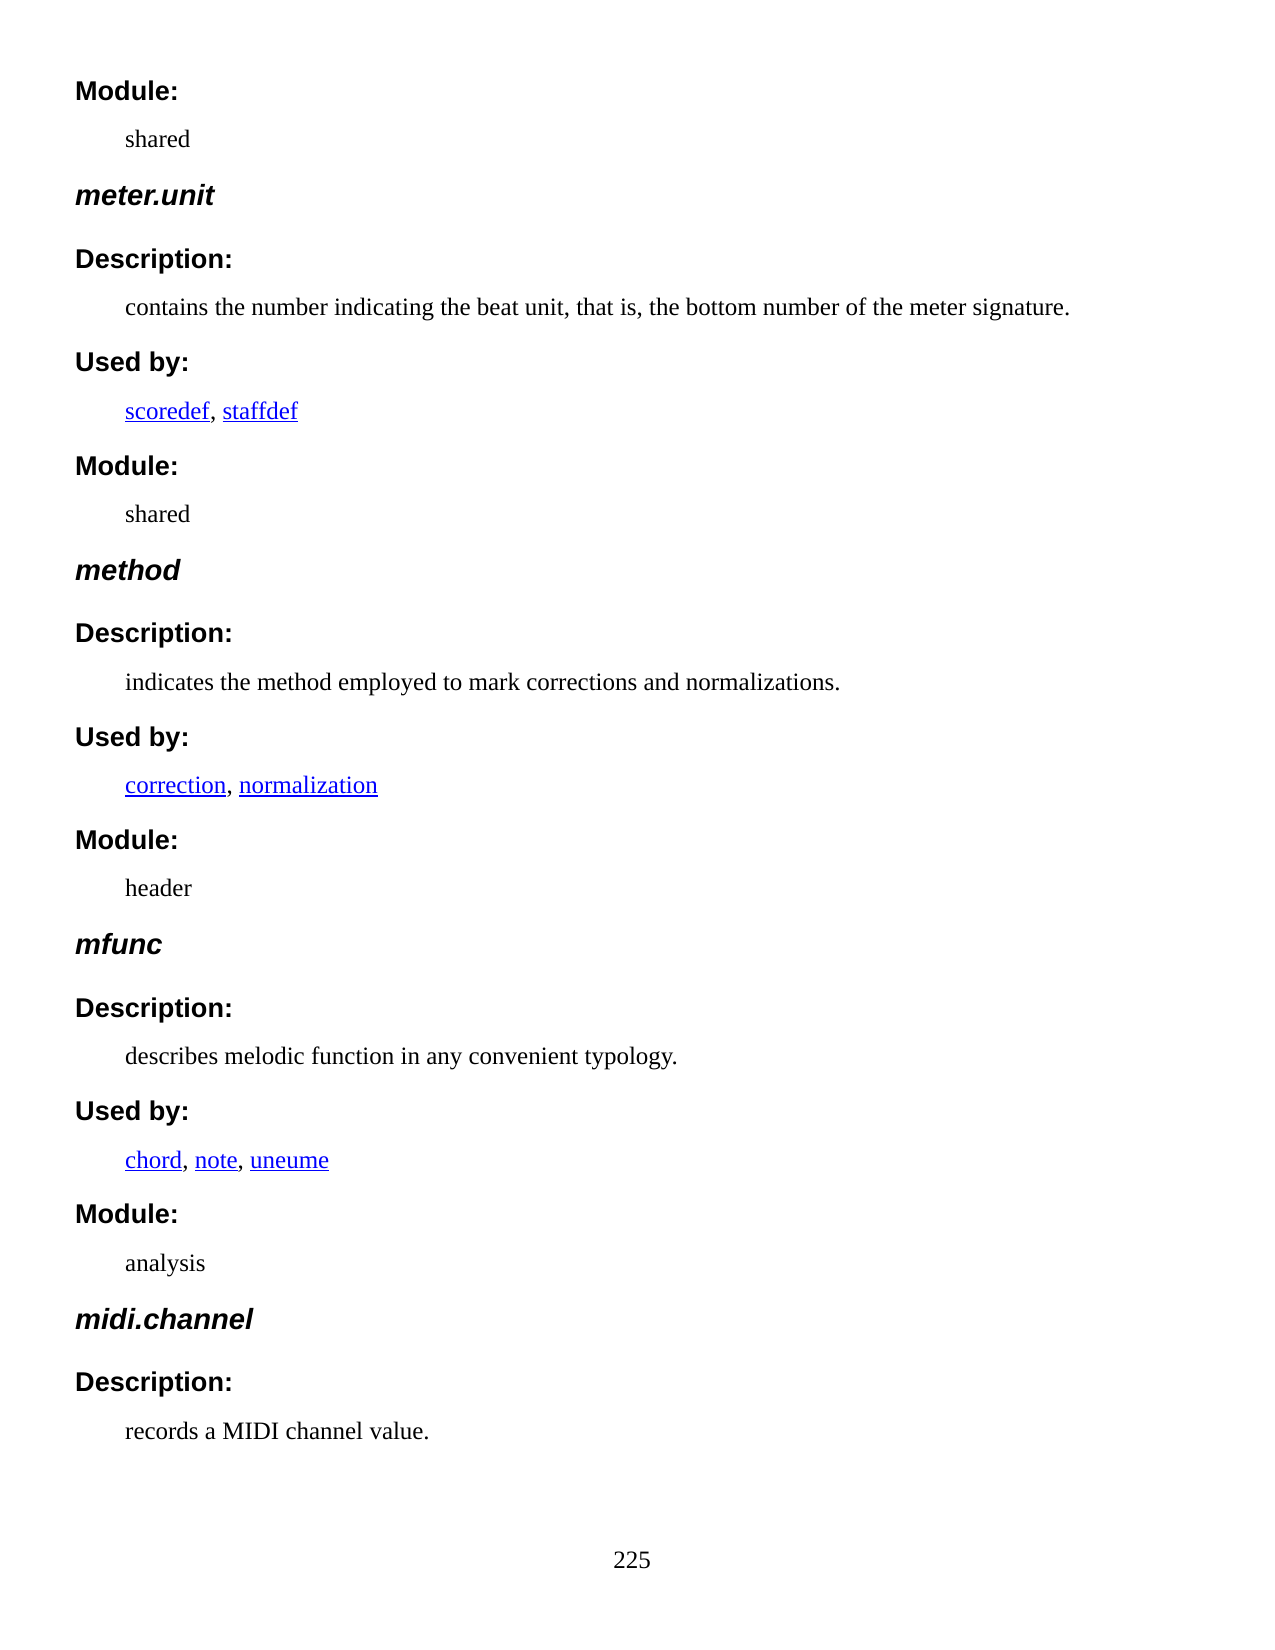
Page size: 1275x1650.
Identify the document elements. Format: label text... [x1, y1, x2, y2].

text correction, normalization [75, 770, 1200, 799]
subtitle Description: [75, 243, 1200, 274]
subtitle Description: [75, 1366, 1200, 1398]
subtitle Used by: [75, 721, 1200, 752]
text header [75, 873, 1200, 902]
text scoredef, staffdef [75, 396, 1200, 424]
text indicates the method employed to mark corrections and normalizations. [75, 667, 1200, 696]
subtitle Module: [75, 1198, 1200, 1230]
subtitle Module: [75, 75, 1200, 106]
text shared [75, 124, 1200, 153]
text describes melodic function in any convenient typology. [75, 1041, 1200, 1070]
subtitle Used by: [75, 1095, 1200, 1126]
subtitle Description: [75, 992, 1200, 1023]
subtitle Description: [75, 617, 1200, 649]
text records a MIDI channel value. [75, 1416, 1200, 1445]
text shared [75, 499, 1200, 528]
text contains the number indicating the beat unit, that is, the bottom number of the meter signature. [75, 292, 1200, 321]
subtitle meter.unit [75, 178, 1200, 212]
text analysis [75, 1248, 1200, 1277]
subtitle Module: [75, 449, 1200, 481]
text chord, note, uneume [75, 1145, 1200, 1173]
subtitle mfunc [75, 927, 1200, 961]
subtitle method [75, 553, 1200, 586]
subtitle midi.channel [75, 1302, 1200, 1335]
subtitle Used by: [75, 346, 1200, 377]
subtitle Module: [75, 824, 1200, 855]
